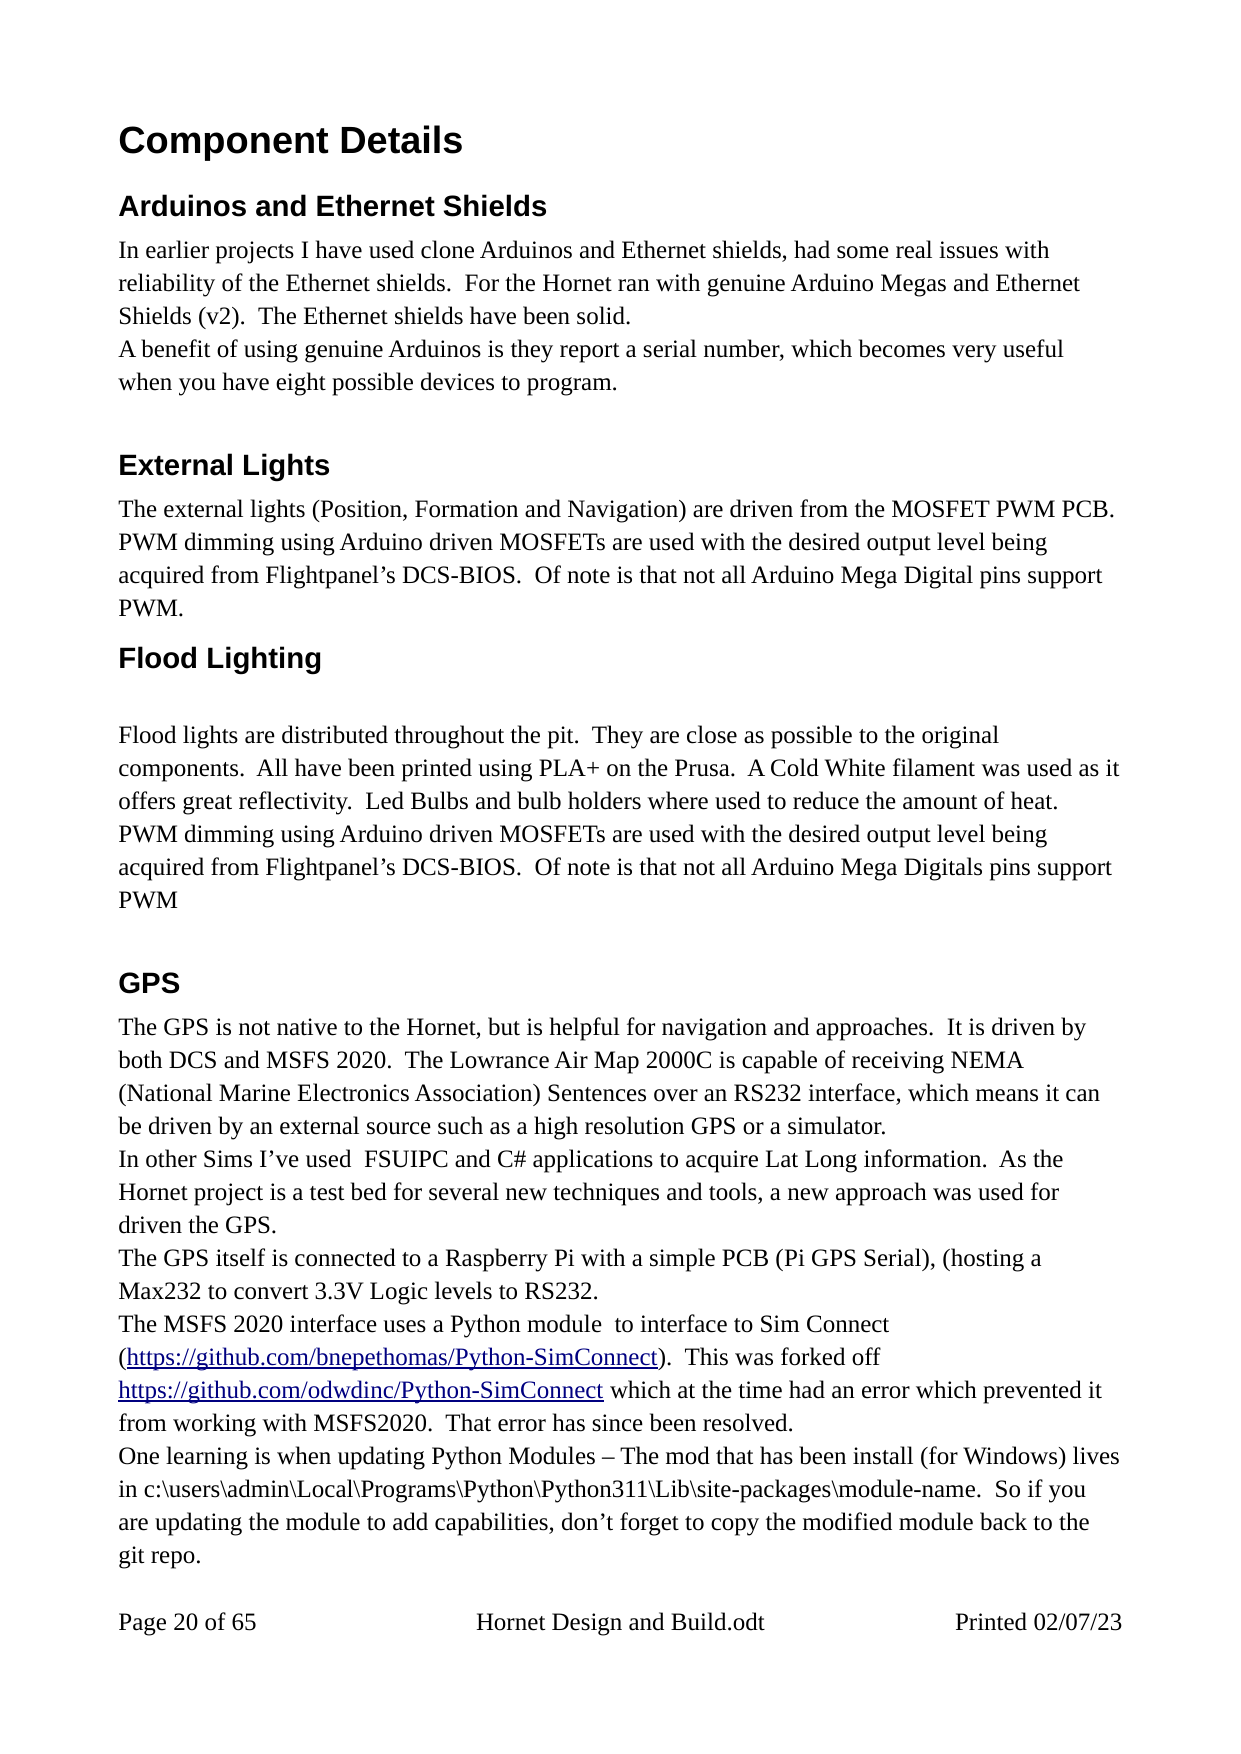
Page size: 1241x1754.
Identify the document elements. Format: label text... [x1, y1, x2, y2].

subtitle GPS [118, 966, 1122, 999]
text PWM dimming using Arduino driven MOSFETs are used with the desired output level being acquired from Flightpanel’s DCS-BIOS. Of note is that not all Arduino Mega Digitals pins support PWM [118, 819, 1122, 914]
subtitle External Lights [118, 448, 1122, 482]
text A benefit of using genuine Arduinos is they report a serial number, which becomes very useful when you have eight possible devices to program. [118, 334, 1122, 396]
text In other Sims I’ve used FSUIPC and C# applications to acquire Lat Long information. As the Hornet project is a test bed for several new techniques and tools, a new approach was used for driven the GPS. [118, 1144, 1122, 1239]
text One learning is when updating Python Modules – The mod that has been install (for Windows) lives in c:\users\admin\Local\Programs\Python\Python311\Lib\site-packages\module-name. So if you are updating the module to add capabilities, don’t forget to copy the modified module back to the git repo. [118, 1441, 1122, 1569]
text PWM dimming using Arduino driven MOSFETs are used with the desired output level being acquired from Flightpanel’s DCS-BIOS. Of note is that not all Arduino Mega Digital pins support PWM. [118, 527, 1122, 622]
text The GPS itself is connected to a Raspberry Pi with a simple PCB (Pi GPS Serial), (hosting a Max232 to convert 3.3V Logic levels to RS232. [118, 1243, 1122, 1305]
text The external lights (Position, Formation and Navigation) are driven from the MOSFET PWM PCB. [118, 494, 1122, 523]
text The MSFS 2020 interface uses a Python module to interface to Sim Connect (https://github.com/bnepethomas/Python-SimConnect). This was forked off https://github.com/odwdinc/Python-SimConnect which at the time had an error which prevented it from working with MSFS2020. That error has since been resolved. [118, 1309, 1122, 1437]
text The GPS is not native to the Hornet, but is helpful for navigation and approaches. It is driven by both DCS and MSFS 2020. The Lowrance Air Map 2000C is capable of receiving NEMA (National Marine Electronics Association) Sentences over an RS232 interface, which means it can be driven by an external source such as a high resolution GPS or a simulator. [118, 1012, 1122, 1140]
text Flood lights are distributed throughout the pit. They are close as possible to the original components. All have been printed using PLA+ on the Prusa. A Cold White filament was used as it offers great reflectivity. Led Bulbs and bulb holders where used to reduce the amount of heat. [118, 720, 1122, 815]
subtitle Arduinos and Ethernet Shields [118, 189, 1122, 223]
text In earlier projects I have used clone Arduinos and Ethernet shields, had some real issues with reliability of the Ethernet shields. For the Hornet ran with genuine Arduino Megas and Ethernet Shields (v2). The Ethernet shields have been solid. [118, 235, 1122, 330]
subtitle Flood Lighting [118, 641, 1122, 674]
subtitle Component Details [118, 118, 1122, 162]
